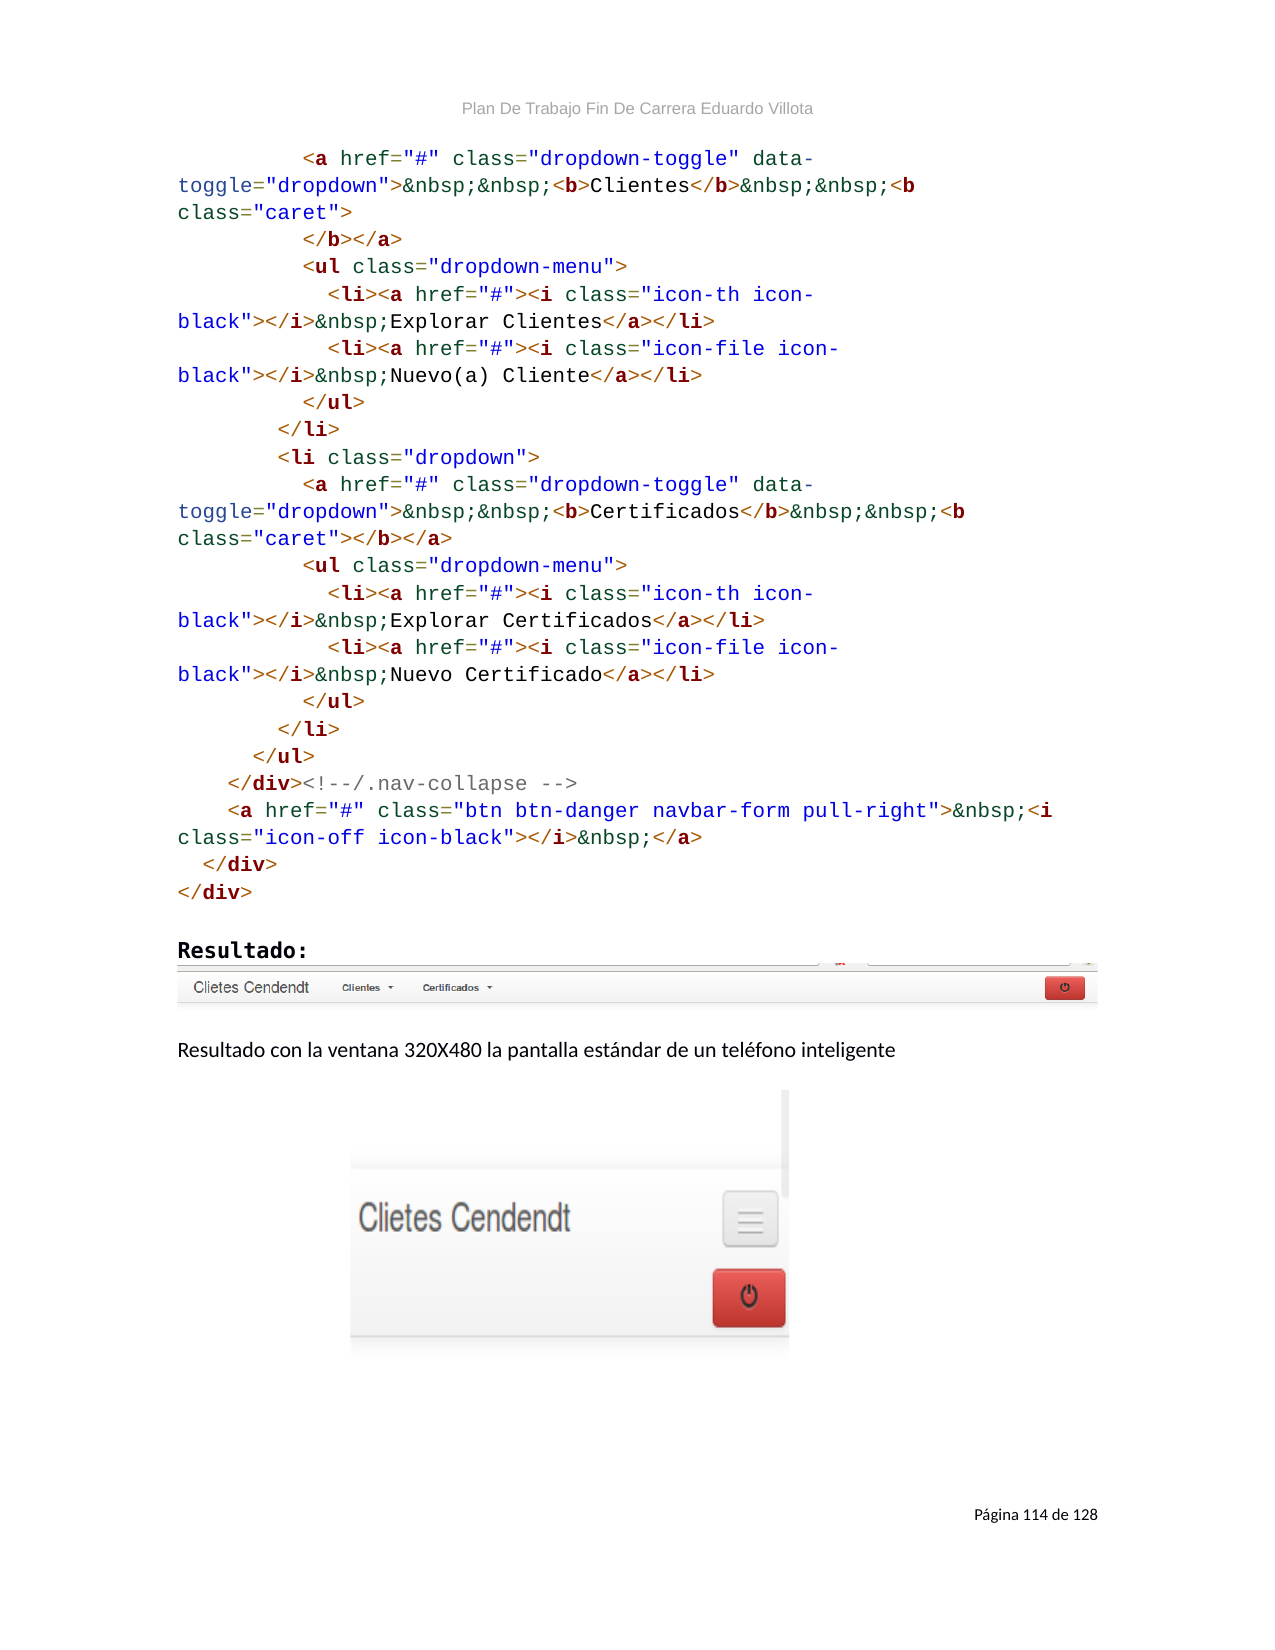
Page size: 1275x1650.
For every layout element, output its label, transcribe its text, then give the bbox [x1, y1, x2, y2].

text <li><a href="#"><i class="icon-file icon-black"></i>&nbsp;Nuevo Certificado</a></li> [177, 637, 1098, 688]
text <ul class="dropdown-menu"> [177, 555, 1098, 579]
text </b></a> [177, 229, 1098, 253]
text <a href="#" class="dropdown-toggle" data-toggle="dropdown">&nbsp;&nbsp;<b>Clientes</b>&nbsp;&nbsp;<b class="caret"> [177, 148, 1098, 226]
text <li><a href="#"><i class="icon-file icon-black"></i>&nbsp;Nuevo(a) Cliente</a></li> [177, 338, 1098, 389]
text <ul class="dropdown-menu"> [177, 256, 1098, 280]
picture [350, 1090, 790, 1375]
text </div> [177, 882, 1098, 905]
text </ul> [177, 746, 1098, 769]
text Resultado: [177, 938, 1098, 963]
picture [177, 963, 1098, 1011]
text <li class="dropdown"> [177, 447, 1098, 470]
text <a href="#" class="btn btn-danger navbar-form pull-right">&nbsp;<i class="icon-off icon-black"></i>&nbsp;</a> [177, 800, 1098, 851]
text </div> [177, 854, 1098, 878]
text <li><a href="#"><i class="icon-th icon-black"></i>&nbsp;Explorar Certificados</a></li> [177, 583, 1098, 633]
text </ul> [177, 691, 1098, 715]
text </div><!--/.nav-collapse --> [177, 773, 1098, 797]
text Resultado con la ventana 320X480 la pantalla estándar de un teléfono inteligente [177, 1037, 1098, 1063]
text <li><a href="#"><i class="icon-th icon-black"></i>&nbsp;Explorar Clientes</a></li> [177, 283, 1098, 334]
text </li> [177, 718, 1098, 742]
text </ul> [177, 392, 1098, 416]
text <a href="#" class="dropdown-toggle" data-toggle="dropdown">&nbsp;&nbsp;<b>Certificados</b>&nbsp;&nbsp;<b class="caret"></b></a> [177, 474, 1098, 552]
text </li> [177, 419, 1098, 443]
